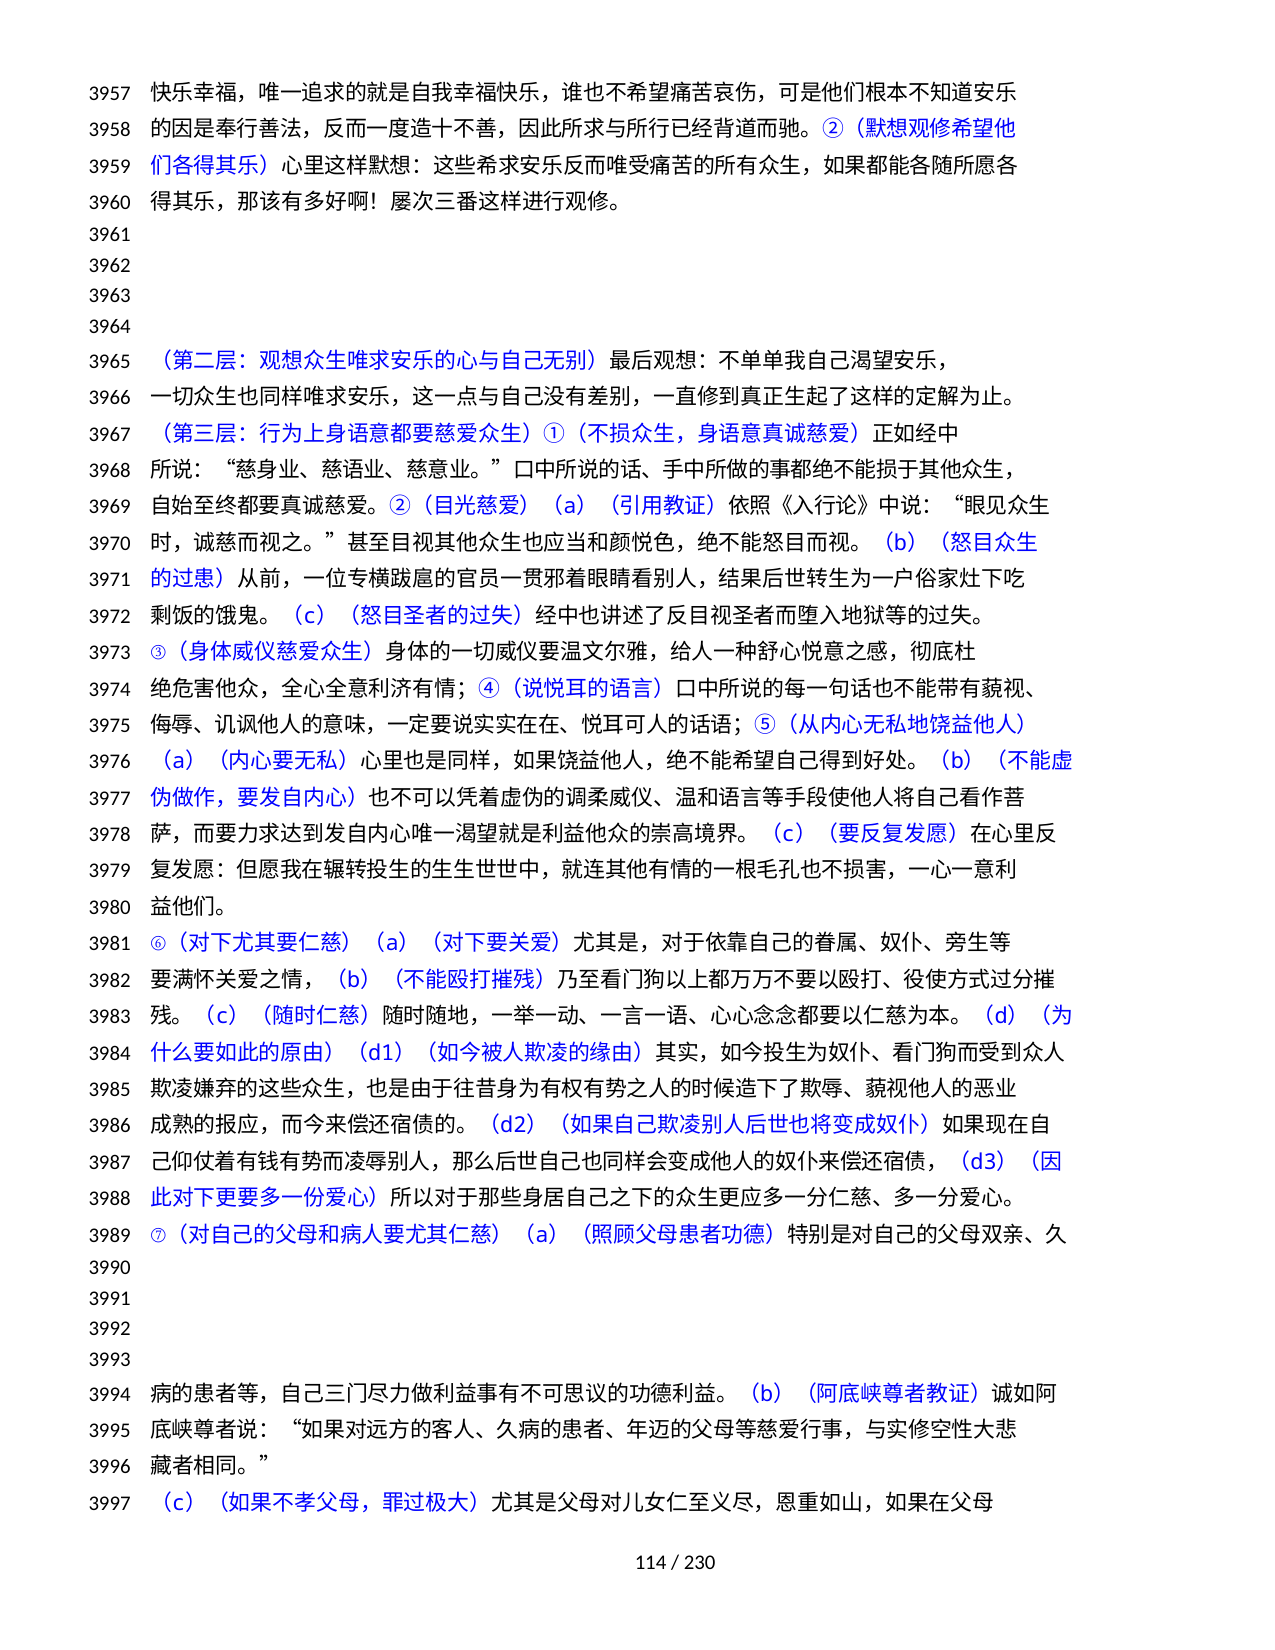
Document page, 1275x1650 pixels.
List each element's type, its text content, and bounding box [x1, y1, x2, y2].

text 剩饭的饿鬼。（c）（怒目圣者的过失）经中也讲述了反目视圣者而堕入地狱等的过失。 [150, 598, 1200, 629]
text 复发愿：但愿我在辗转投生的生生世世中，就连其他有情的一根毛孔也不损害，一心一意利 [150, 852, 1200, 884]
text 残。（c）（随时仁慈）随时随地，一举一动、一言一语、心心念念都要以仁慈为本。（d）（为 [150, 998, 1200, 1030]
text ③（身体威仪慈爱众生）身体的一切威仪要温文尔雅，给人一种舒心悦意之感，彻底杜 [150, 634, 1200, 666]
text 要满怀关爱之情，（b）（不能殴打摧残）乃至看门狗以上都万万不要以殴打、役使方式过分摧 [150, 962, 1200, 993]
text 底峡尊者说：“如果对远方的客人、久病的患者、年迈的父母等慈爱行事，与实修空性大悲 [150, 1412, 1200, 1444]
text 欺凌嫌弃的这些众生，也是由于往昔身为有权有势之人的时候造下了欺辱、藐视他人的恶业 [150, 1071, 1200, 1103]
text 所说：“慈身业、慈语业、慈意业。”口中所说的话、手中所做的事都绝不能损于其他众生， [150, 452, 1200, 484]
text 一切众生也同样唯求安乐，这一点与自己没有差别，一直修到真正生起了这样的定解为止。 [150, 379, 1200, 411]
text ⑥（对下尤其要仁慈）（a）（对下要关爱）尤其是，对于依靠自己的眷属、奴仆、旁生等 [150, 925, 1200, 957]
text 侮辱、讥讽他人的意味，一定要说实实在在、悦耳可人的话语；⑤（从内心无私地饶益他人） [150, 707, 1200, 738]
text 时，诚慈而视之。”甚至目视其他众生也应当和颜悦色，绝不能怒目而视。（b）（怒目众生 [150, 525, 1200, 557]
text ⑦（对自己的父母和病人要尤其仁慈）（a）（照顾父母患者功德）特别是对自己的父母双亲、久 [150, 1217, 1200, 1248]
text 成熟的报应，而今来偿还宿债的。（d2）（如果自己欺凌别人后世也将变成奴仆）如果现在自 [150, 1107, 1200, 1139]
text 萨，而要力求达到发自内心唯一渴望就是利益他众的崇高境界。（c）（要反复发愿）在心里反 [150, 816, 1200, 848]
text （第二层：观想众生唯求安乐的心与自己无别）最后观想：不单单我自己渴望安乐， [150, 343, 1200, 374]
text 的因是奉行善法，反而一度造十不善，因此所求与所行已经背道而驰。②（默想观修希望他 [150, 111, 1200, 143]
text 得其乐，那该有多好啊！屡次三番这样进行观修。 [150, 184, 1200, 216]
text （c）（如果不孝父母，罪过极大）尤其是父母对儿女仁至义尽，恩重如山，如果在父母 [150, 1485, 1200, 1517]
text 此对下更要多一份爱心）所以对于那些身居自己之下的众生更应多一分仁慈、多一分爱心。 [150, 1180, 1200, 1212]
text 什么要如此的原由）（d1）（如今被人欺凌的缘由）其实，如今投生为奴仆、看门狗而受到众人 [150, 1034, 1200, 1066]
text 己仰仗着有钱有势而凌辱别人，那么后世自己也同样会变成他人的奴仆来偿还宿债，（d3）（因 [150, 1144, 1200, 1176]
text 藏者相同。” [150, 1448, 1200, 1480]
text 绝危害他众，全心全意利济有情；④（说悦耳的语言）口中所说的每一句话也不能带有藐视、 [150, 671, 1200, 702]
text 的过患）从前，一位专横跋扈的官员一贯邪着眼睛看别人，结果后世转生为一户俗家灶下吃 [150, 561, 1200, 593]
text （第三层：行为上身语意都要慈爱众生）①（不损众生，身语意真诚慈爱）正如经中 [150, 416, 1200, 447]
text 伪做作，要发自内心）也不可以凭着虚伪的调柔威仪、温和语言等手段使他人将自己看作菩 [150, 780, 1200, 811]
text （a）（内心要无私）心里也是同样，如果饶益他人，绝不能希望自己得到好处。（b）（不能虚 [150, 743, 1200, 775]
text 们各得其乐）心里这样默想：这些希求安乐反而唯受痛苦的所有众生，如果都能各随所愿各 [150, 148, 1200, 179]
text 病的患者等，自己三门尽力做利益事有不可思议的功德利益。（b）（阿底峡尊者教证）诚如阿 [150, 1376, 1200, 1407]
text 自始至终都要真诚慈爱。②（目光慈爱）（a）（引用教证）依照《入行论》中说：“眼见众生 [150, 488, 1200, 520]
text 益他们。 [150, 889, 1200, 921]
text 快乐幸福，唯一追求的就是自我幸福快乐，谁也不希望痛苦哀伤，可是他们根本不知道安乐 [150, 75, 1200, 107]
